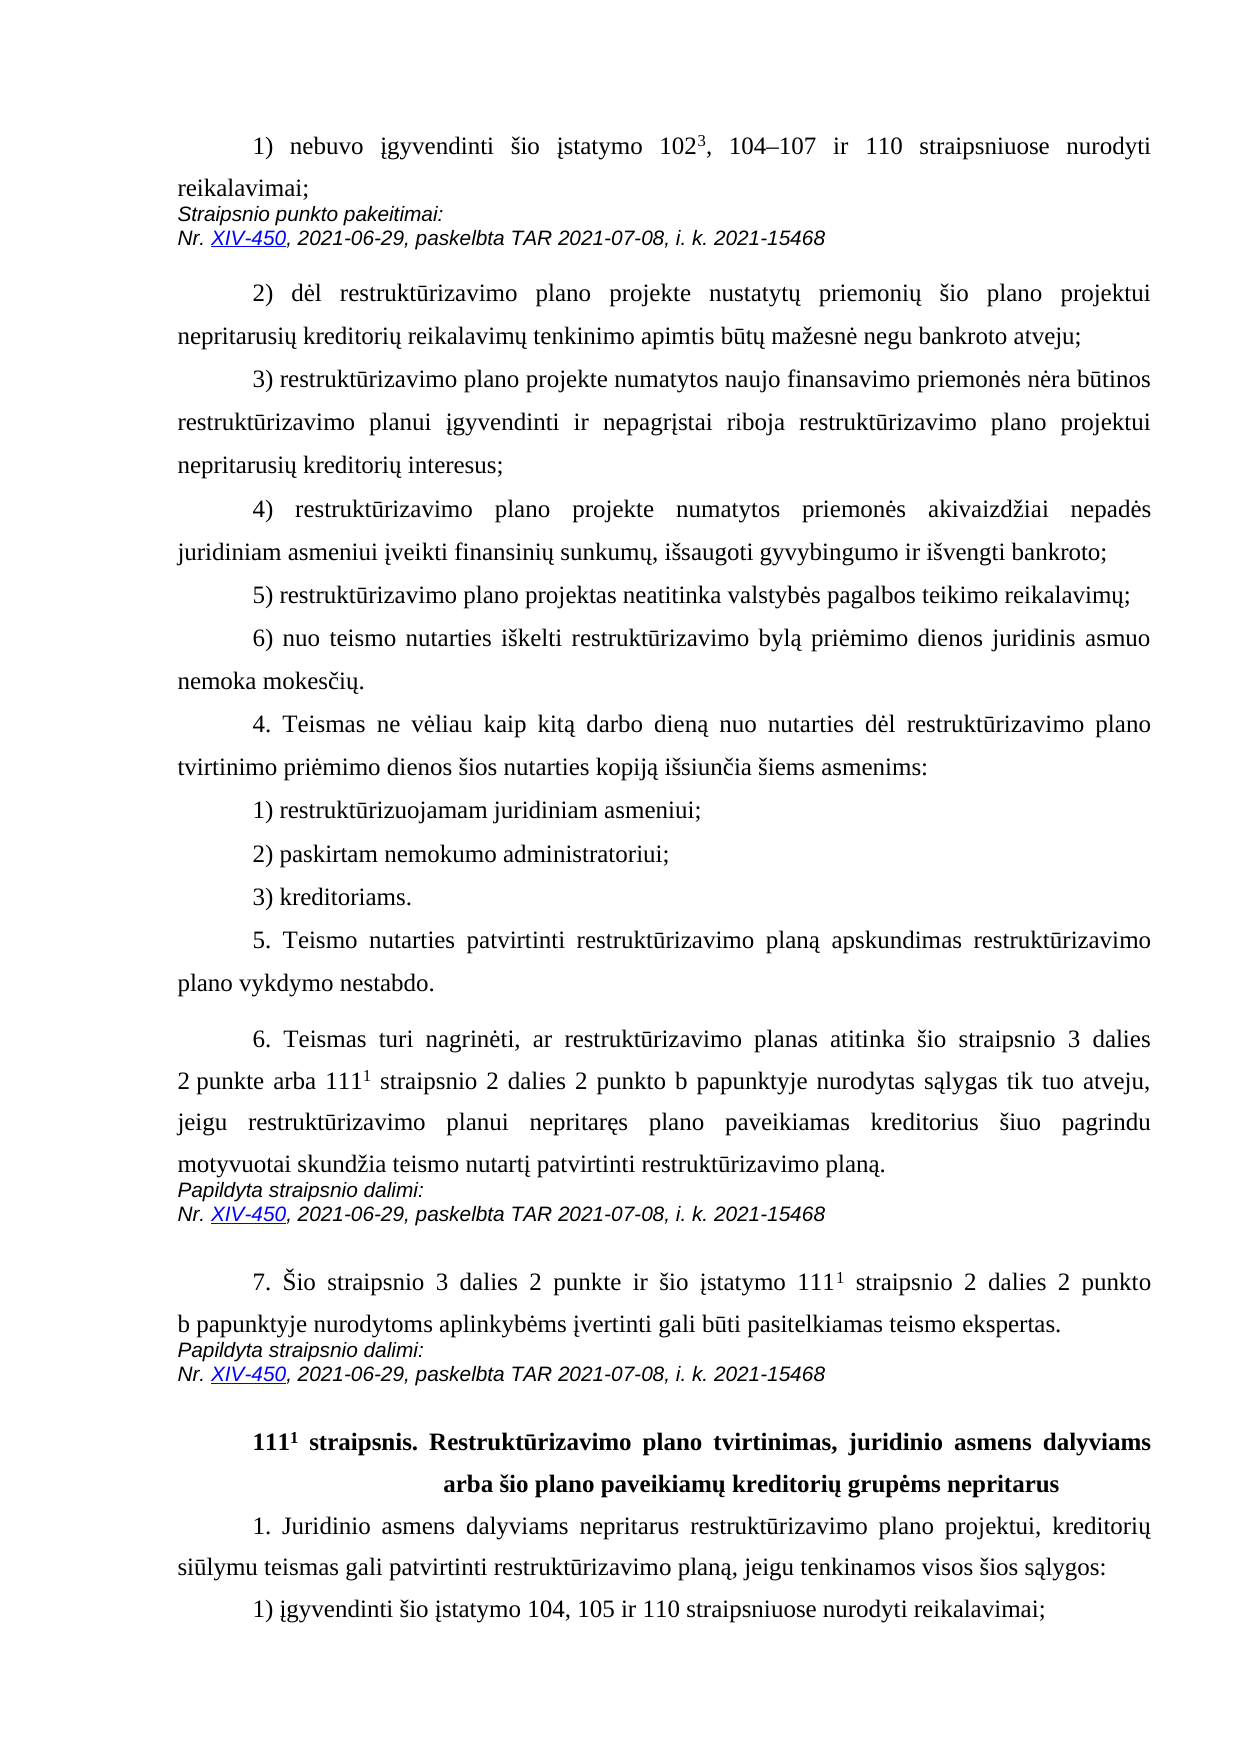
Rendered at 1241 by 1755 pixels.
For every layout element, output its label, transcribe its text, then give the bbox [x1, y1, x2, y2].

text 7. Šio straipsnio 3 dalies 2 punkte ir šio įstatymo 1111 straipsnio 2 dalies 2 punkto b papunktyje nurodytoms aplinkybėms įvertinti gali būti pasitelkiamas teismo ekspertas. [177, 1254, 1152, 1338]
text 1) restruktūrizuojamam juridiniam asmeniui; [177, 796, 1152, 824]
text 2) paskirtam nemokumo administratoriui; [177, 839, 1152, 867]
text 3) kreditoriams. [177, 882, 1152, 911]
text 5. Teismo nutarties patvirtinti restruktūrizavimo planą apskundimas restruktūrizavimo plano vykdymo nestabdo. [177, 925, 1152, 997]
text 4. Teismas ne vėliau kaip kitą darbo dieną nuo nutarties dėl restruktūrizavimo plano tvirtinimo priėmimo dienos šios nutarties kopiją išsiunčia šiems asmenims: [177, 709, 1152, 781]
text 1) įgyvendinti šio įstatymo 104, 105 ir 110 straipsniuose nurodyti reikalavimai; [177, 1581, 1152, 1623]
text Nr. XIV-450, 2021-06-29, paskelbta TAR 2021-07-08, i. k. 2021-15468 [177, 1202, 1152, 1226]
text 5) restruktūrizavimo plano projektas neatitinka valstybės pagalbos teikimo reikalavimų; [177, 580, 1152, 609]
text Nr. XIV-450, 2021-06-29, paskelbta TAR 2021-07-08, i. k. 2021-15468 [177, 225, 1152, 249]
text 2) dėl restruktūrizavimo plano projekte nustatytų priemonių šio plano projektui nepritarusių kreditorių reikalavimų tenkinimo apimtis būtų mažesnė negu bankroto atveju; [177, 278, 1152, 350]
text 6) nuo teismo nutarties iškelti restruktūrizavimo bylą priėmimo dienos juridinis asmuo nemoka mokesčių. [177, 623, 1152, 695]
text Papildyta straipsnio dalimi: [177, 1338, 1152, 1362]
text 3) restruktūrizavimo plano projekte numatytos naujo finansavimo priemonės nėra būtinos restruktūrizavimo planui įgyvendinti ir nepagrįstai riboja restruktūrizavimo plano projektui nepritarusių kreditorių interesus; [177, 364, 1152, 479]
text 1. Juridinio asmens dalyviams nepritarus restruktūrizavimo plano projektui, kreditorių siūlymu teismas gali patvirtinti restruktūrizavimo planą, jeigu tenkinamos visos šios sąlygos: [177, 1498, 1152, 1581]
text Papildyta straipsnio dalimi: [177, 1178, 1152, 1202]
text Straipsnio punkto pakeitimai: [177, 201, 1152, 225]
text 1) nebuvo įgyvendinti šio įstatymo 1023, 104–107 ir 110 straipsniuose nurodyti reikalavimai; [177, 118, 1152, 201]
text 4) restruktūrizavimo plano projekte numatytos priemonės akivaizdžiai nepadės juridiniam asmeniui įveikti finansinių sunkumų, išsaugoti gyvybingumo ir išvengti bankroto; [177, 494, 1152, 566]
text 1111 straipsnis. Restruktūrizavimo plano tvirtinimas, juridinio asmens dalyviams arba šio plano paveikiamų kreditorių grupėms nepritarus [252, 1414, 1152, 1498]
text 6. Teismas turi nagrinėti, ar restruktūrizavimo planas atitinka šio straipsnio 3 dalies 2 punkte arba 1111 straipsnio 2 dalies 2 punkto b papunktyje nurodytas sąlygas tik tuo atveju, jeigu restruktūrizavimo planui nepritaręs plano paveikiamas kreditorius šiuo pagrindu motyvuotai skundžia teismo nutartį patvirtinti restruktūrizavimo planą. [177, 1011, 1152, 1178]
text Nr. XIV-450, 2021-06-29, paskelbta TAR 2021-07-08, i. k. 2021-15468 [177, 1362, 1152, 1386]
